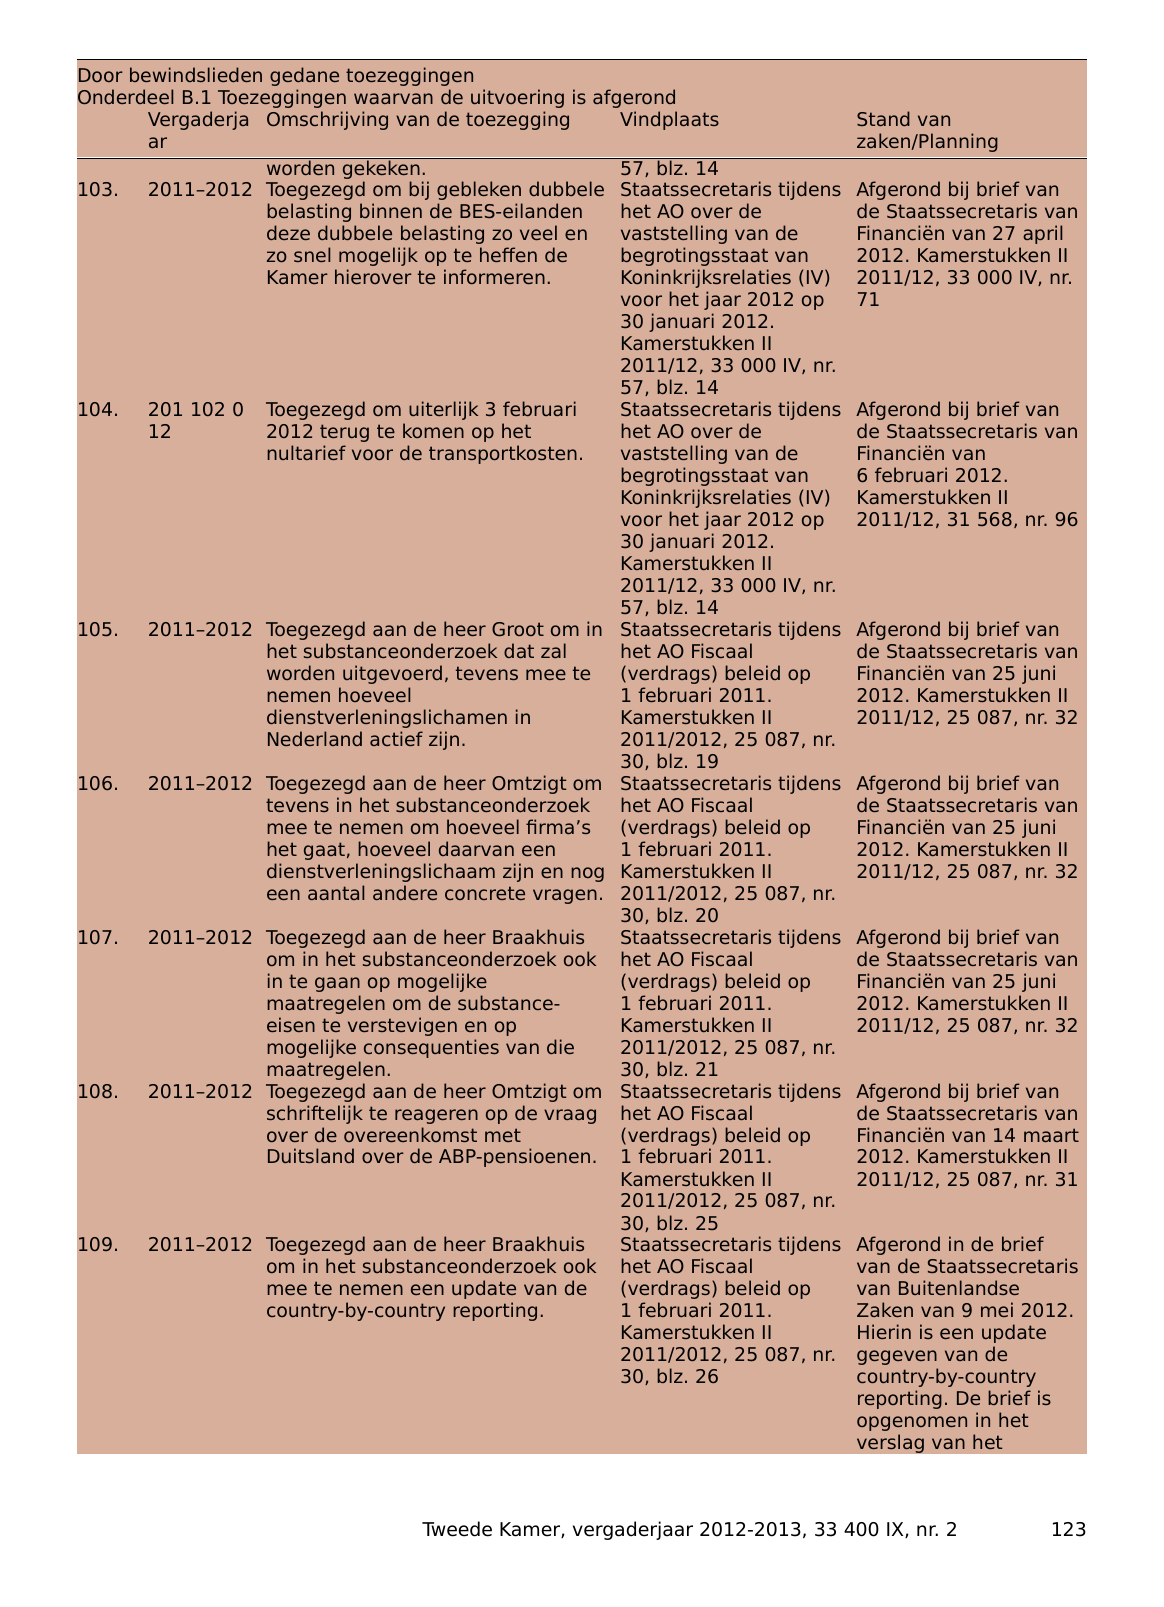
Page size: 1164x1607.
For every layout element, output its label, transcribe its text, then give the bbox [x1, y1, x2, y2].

table_cell Vindplaats [614, 109, 850, 157]
table_cell [850, 159, 1087, 179]
table_cell Toegezegd aan de heer Omtzigt om tevens in het substanceonderzoek mee te nemen om hoeveel firma’s het gaat, hoeveel daarvan een dienstverleningslichaam zijn en nog een aantal andere concrete vragen. [260, 773, 614, 927]
table_cell 2011–2012 [142, 927, 260, 1081]
table_cell Staatssecretaris tijdens het AO over de vaststelling van de begrotingsstaat van Koninkrijksrelaties (IV) voor het jaar 2012 op 30 januari 2012. Kamerstukken II 2011/12, 33 000 IV, nr. 57, blz. 14 [614, 399, 850, 619]
table_cell Afgerond bij brief van de Staatssecretaris van Financiën van 25 juni 2012. Kamerstukken II 2011/12, 25 087, nr. 32 [850, 773, 1087, 927]
table_cell [77, 109, 142, 157]
table_cell 2011–2012 [142, 1081, 260, 1234]
table_cell Toegezegd om uiterlijk 3 februari 2012 terug te komen op het nultarief voor de transportkosten. [260, 399, 614, 619]
table_cell Staatssecretaris tijdens het AO Fiscaal (verdrags) beleid op 1 februari 2011. Kamerstukken II 2011/2012, 25 087, nr. 30, blz. 25 [614, 1081, 850, 1234]
table_cell Vergaderjaar [142, 109, 260, 157]
table_cell Afgerond bij brief van de Staatssecretaris van Financiën van 14 maart 2012. Kamerstukken II 2011/12, 25 087, nr. 31 [850, 1081, 1087, 1234]
table_header Door bewindslieden gedane toezeggingen [77, 60, 1087, 87]
table_cell Afgerond bij brief van de Staatssecretaris van Financiën van 6 februari 2012. Kamerstukken II 2011/12, 31 568, nr. 96 [850, 399, 1087, 619]
table_cell Toegezegd aan de heer Groot om in het substanceonderzoek dat zal worden uitgevoerd, tevens mee te nemen hoeveel dienstverleningslichamen in Nederland actief zijn. [260, 619, 614, 773]
table_cell Staatssecretaris tijdens het AO over de vaststelling van de begrotingsstaat van Koninkrijksrelaties (IV) voor het jaar 2012 op 30 januari 2012. Kamerstukken II 2011/12, 33 000 IV, nr. 57, blz. 14 [614, 179, 850, 399]
table_cell Staatssecretaris tijdens het AO Fiscaal (verdrags) beleid op 1 februari 2011. Kamerstukken II 2011/2012, 25 087, nr. 30, blz. 19 [614, 619, 850, 773]
table_cell Toegezegd aan de heer Omtzigt om schriftelijk te reageren op de vraag over de overeenkomst met Duitsland over de ABP-pensioenen. [260, 1081, 614, 1234]
table_cell [142, 159, 260, 179]
table_cell Onderdeel B.1 Toezeggingen waarvan de uitvoering is afgerond [77, 87, 1087, 109]
table_cell Toegezegd aan de heer Braakhuis om in het substanceonderzoek ook in te gaan op mogelijke maatregelen om de substance-eisen te verstevigen en op mogelijke consequenties van die maatregelen. [260, 927, 614, 1081]
table_cell 2011–2012 [142, 773, 260, 927]
table_cell Afgerond bij brief van de Staatssecretaris van Financiën van 25 juni 2012. Kamerstukken II 2011/12, 25 087, nr. 32 [850, 619, 1087, 773]
table_cell 2011–2012 [142, 1234, 260, 1454]
table_cell Omschrijving van de toezegging [260, 109, 614, 157]
table_cell 107. [77, 927, 142, 1081]
table_cell Staatssecretaris tijdens het AO Fiscaal (verdrags) beleid op 1 februari 2011. Kamerstukken II 2011/2012, 25 087, nr. 30, blz. 20 [614, 773, 850, 927]
table_cell Afgerond in de brief van de Staatssecretaris van Buitenlandse Zaken van 9 mei 2012. Hierin is een update gegeven van de country-by-country reporting. De brief is opgenomen in het verslag van het [850, 1234, 1087, 1454]
table_cell 2011–2012 [142, 179, 260, 399]
table_cell 108. [77, 1081, 142, 1234]
table_cell 57, blz. 14 [614, 159, 850, 179]
table_cell 105. [77, 619, 142, 773]
table_cell Staatssecretaris tijdens het AO Fiscaal (verdrags) beleid op 1 februari 2011. Kamerstukken II 2011/2012, 25 087, nr. 30, blz. 26 [614, 1234, 850, 1454]
table_cell Stand van zaken/Planning [850, 109, 1087, 157]
table_cell Toegezegd aan de heer Braakhuis om in het substanceonderzoek ook mee te nemen een update van de country-by-country reporting. [260, 1234, 614, 1454]
table_cell Toegezegd om bij gebleken dubbele belasting binnen de BES-eilanden deze dubbele belasting zo veel en zo snel mogelijk op te heffen de Kamer hierover te informeren. [260, 179, 614, 399]
table_cell worden gekeken. [260, 159, 614, 179]
table_cell 103. [77, 179, 142, 399]
table_cell Staatssecretaris tijdens het AO Fiscaal (verdrags) beleid op 1 februari 2011. Kamerstukken II 2011/2012, 25 087, nr. 30, blz. 21 [614, 927, 850, 1081]
table_cell Afgerond bij brief van de Staatssecretaris van Financiën van 25 juni 2012. Kamerstukken II 2011/12, 25 087, nr. 32 [850, 927, 1087, 1081]
table_cell 201 102 012 [142, 399, 260, 619]
table_cell 2011–2012 [142, 619, 260, 773]
table_cell [77, 159, 142, 179]
table_cell Afgerond bij brief van de Staatssecretaris van Financiën van 27 april 2012. Kamerstukken II 2011/12, 33 000 IV, nr. 71 [850, 179, 1087, 399]
table_cell 104. [77, 399, 142, 619]
table_cell 109. [77, 1234, 142, 1454]
table_cell 106. [77, 773, 142, 927]
